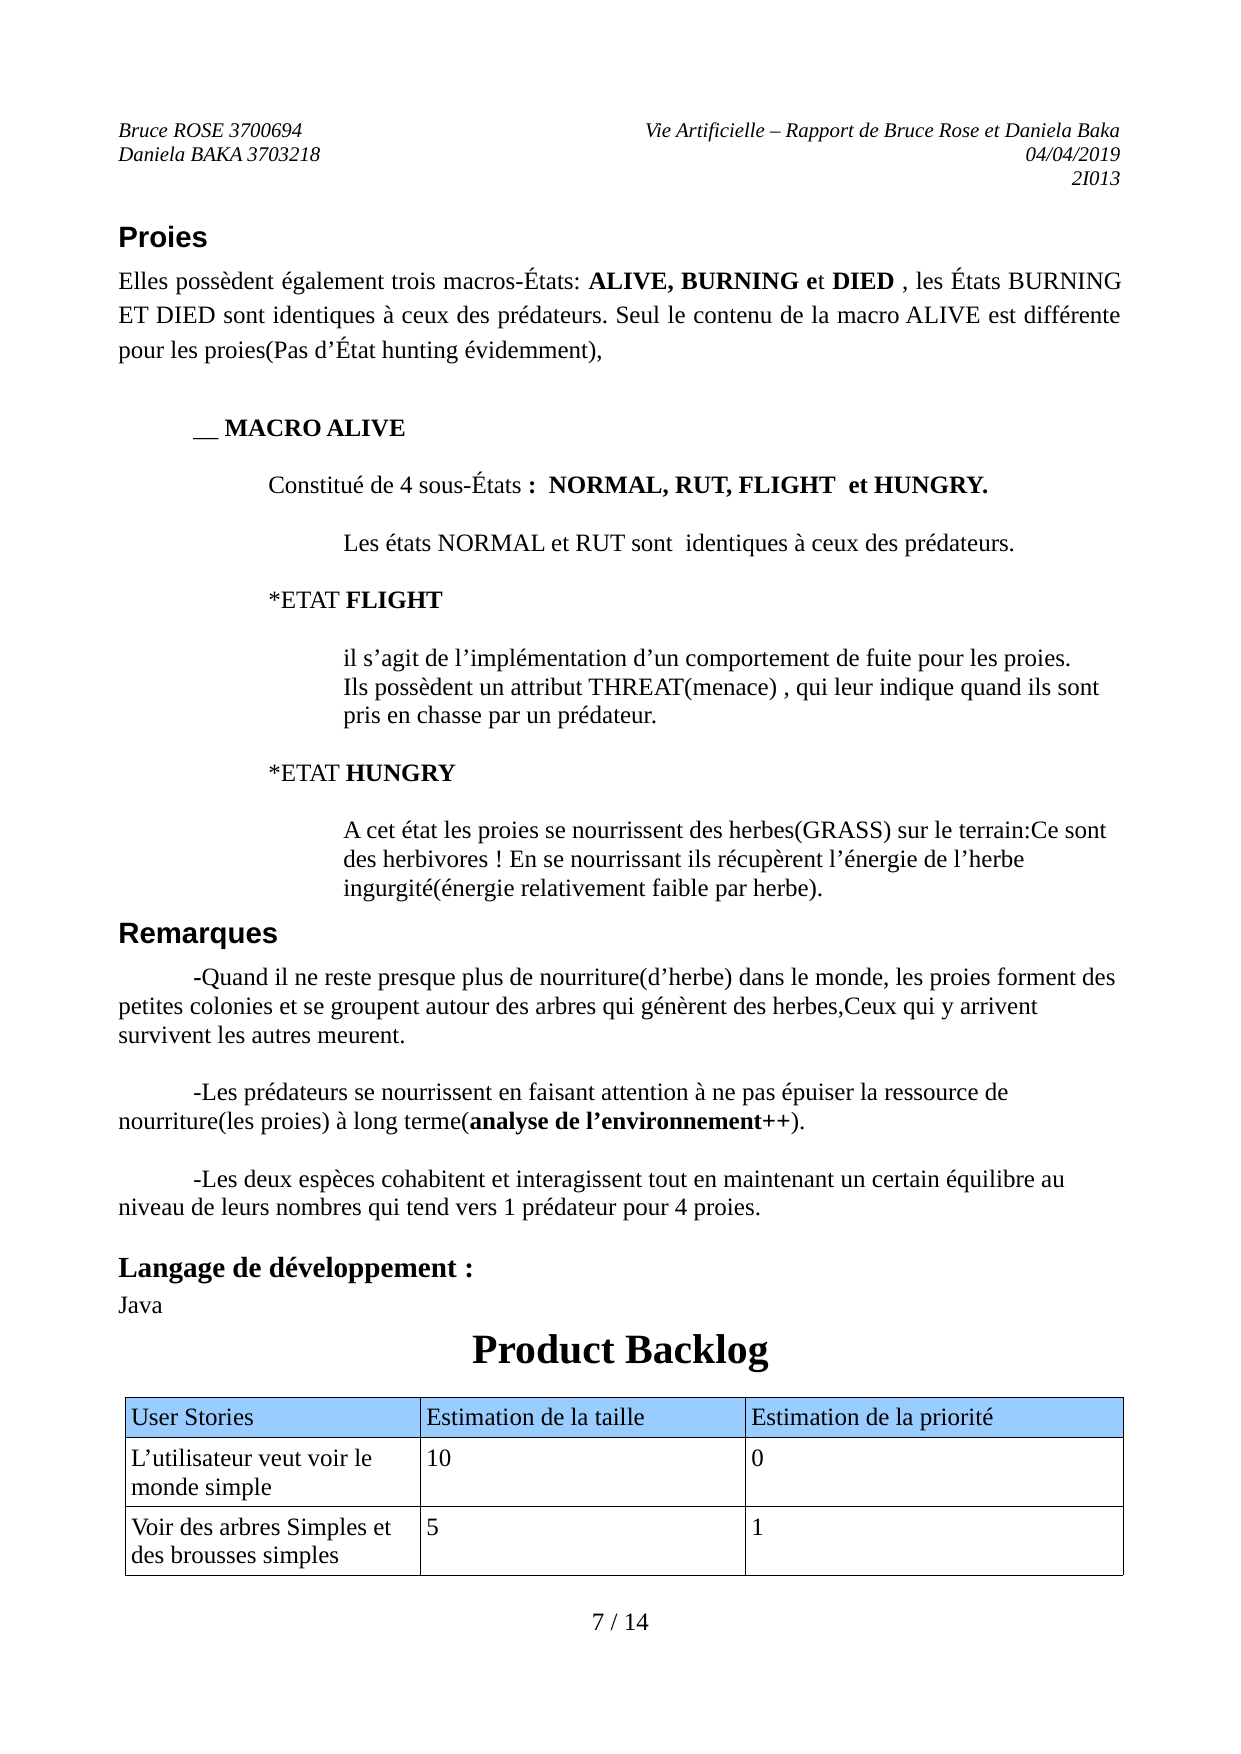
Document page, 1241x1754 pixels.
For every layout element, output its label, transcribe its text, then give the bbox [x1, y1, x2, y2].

text -Les deux espèces cohabitent et interagissent tout en maintenant un certain équilibre au niveau de leurs nombres qui tend vers 1 prédateur pour 4 proies. [118, 1164, 1122, 1221]
text -Quand il ne reste presque plus de nourriture(d’herbe) dans le monde, les proies forment des petites colonies et se groupent autour des arbres qui génèrent des herbes,Ceux qui y arrivent survivent les autres meurent. [118, 962, 1122, 1049]
text Ils possèdent un attribut THREAT(menace) , qui leur indique quand ils sont pris en chasse par un prédateur. [118, 672, 1122, 729]
text *ETAT FLIGHT [118, 585, 1122, 614]
text Java [118, 1290, 1122, 1319]
table_cell 5 [421, 1507, 745, 1575]
text Product Backlog [118, 1324, 1122, 1372]
text Langage de développement : [118, 1250, 1122, 1283]
table_cell 0 [746, 1438, 1123, 1506]
table_cell L’utilisateur veut voir le monde simple [126, 1438, 420, 1506]
subtitle Proies [118, 220, 1122, 253]
text Constitué de 4 sous-États : NORMAL, RUT, FLIGHT et HUNGRY. [118, 470, 1122, 499]
text Les états NORMAL et RUT sont identiques à ceux des prédateurs. [118, 528, 1122, 557]
table_cell Voir des arbres Simples et des brousses simples [126, 1507, 420, 1575]
text *ETAT HUNGRY [118, 758, 1122, 787]
text A cet état les proies se nourrissent des herbes(GRASS) sur le terrain:Ce sont des herbivores ! En se nourrissant ils récupèrent l’énergie de l’herbe ingurgité(énergie relativement faible par herbe). [118, 815, 1122, 902]
subtitle Remarques [118, 916, 1122, 950]
text Elles possèdent également trois macros-États: ALIVE, BURNING et DIED , les États BURNING ET DIED sont identiques à ceux des prédateurs. Seul le contenu de la macro ALIVE est différente pour les proies(Pas d’État hunting évidemment), [118, 266, 1122, 364]
text -Les prédateurs se nourrissent en faisant attention à ne pas épuiser la ressource de nourriture(les proies) à long terme(analyse de l’environnement++). [118, 1077, 1122, 1135]
text __ MACRO ALIVE [118, 413, 1122, 442]
table_header User Stories [126, 1398, 420, 1437]
table_header Estimation de la taille [421, 1398, 745, 1437]
text il s’agit de l’implémentation d’un comportement de fuite pour les proies. [118, 643, 1122, 672]
table_cell 10 [421, 1438, 745, 1506]
table_header Estimation de la priorité [746, 1398, 1123, 1437]
table_cell 1 [746, 1507, 1123, 1575]
